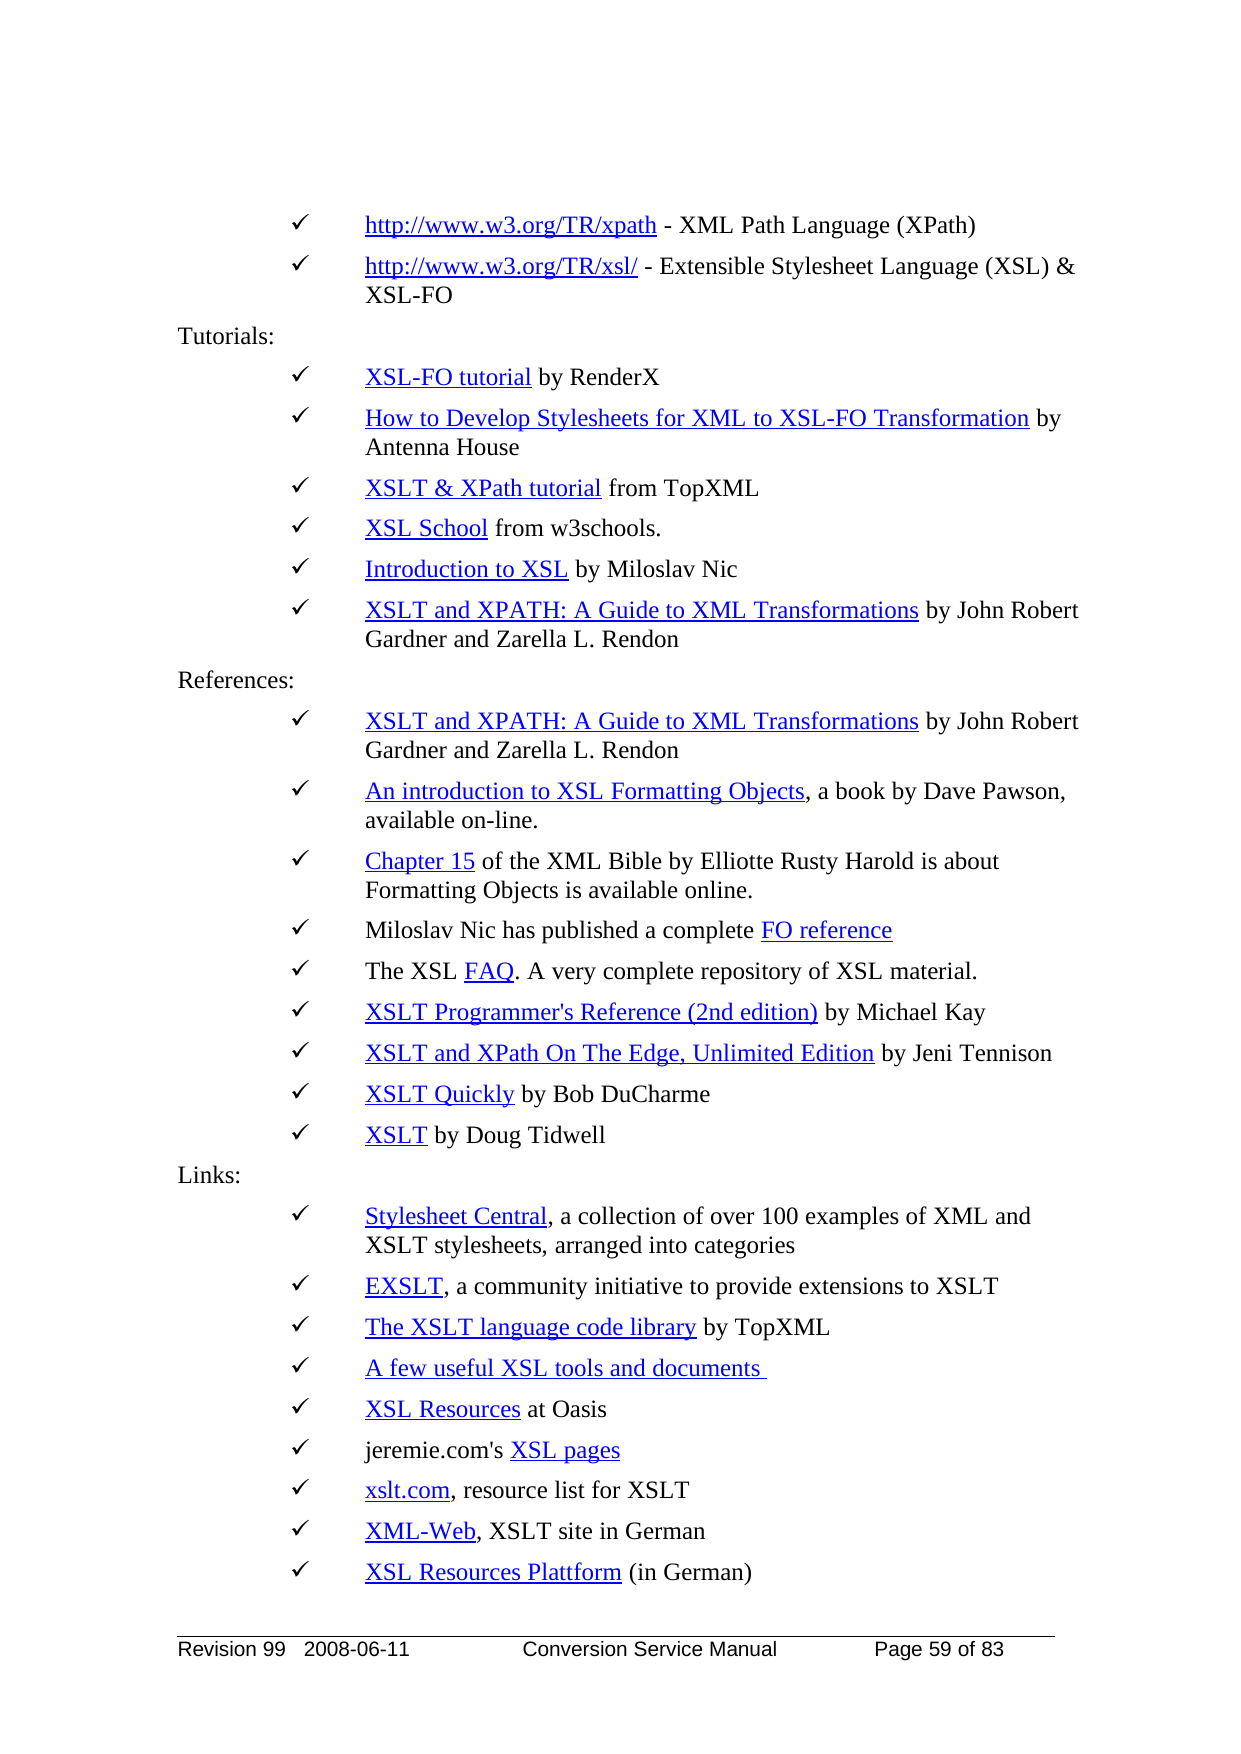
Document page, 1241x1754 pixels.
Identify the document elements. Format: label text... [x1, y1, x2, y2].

list xslt.com, resource list for XSLT [290, 1475, 1092, 1504]
text Tutorials: [177, 321, 1092, 350]
list XSLT and XPATH: A Guide to XML Transformations by John Robert Gardner and Zarella L. Rendon [290, 595, 1092, 653]
list A few useful XSL tools and documents [290, 1353, 1092, 1382]
list How to Develop Stylesheets for XML to XSL-FO Transformation by Antenna House [290, 403, 1092, 461]
text Links: [177, 1160, 1092, 1189]
text References: [177, 665, 1092, 694]
list jeremie.com's XSL pages [290, 1434, 1092, 1463]
list XSLT & XPath tutorial from TopXML [290, 472, 1092, 502]
list http://www.w3.org/TR/xpath - XML Path Language (XPath) [290, 210, 1092, 239]
list EXSLT, a community initiative to provide extensions to XSLT [290, 1271, 1092, 1300]
list XSLT Quickly by Bob DuCharme [290, 1079, 1092, 1108]
list XSL Resources Plattform (in German) [290, 1557, 1092, 1586]
list An introduction to XSL Formatting Objects, a book by Dave Pawson, available on-line. [290, 776, 1092, 834]
list The XSLT language code library by TopXML [290, 1312, 1092, 1341]
list XSL-FO tutorial by RenderX [290, 362, 1092, 391]
list XSLT and XPath On The Edge, Unlimited Edition by Jeni Tennison [290, 1038, 1092, 1067]
list http://www.w3.org/TR/xsl/ - Extensible Stylesheet Language (XSL) & XSL-FO [290, 251, 1092, 309]
list XSLT Programmer's Reference (2nd edition) by Michael Kay [290, 997, 1092, 1026]
list XSLT by Doug Tidwell [290, 1119, 1092, 1149]
list XSL Resources at Oasis [290, 1394, 1092, 1423]
list The XSL FAQ. A very complete repository of XSL material. [290, 956, 1092, 985]
list XML-Web, XSLT site in German [290, 1516, 1092, 1545]
list Miloslav Nic has published a complete FO reference [290, 915, 1092, 944]
list Stylesheet Central, a collection of over 100 examples of XML and XSLT stylesheets, arranged into categories [290, 1201, 1092, 1259]
list XSL School from w3schools. [290, 513, 1092, 542]
list XSLT and XPATH: A Guide to XML Transformations by John Robert Gardner and Zarella L. Rendon [290, 706, 1092, 764]
list Introduction to XSL by Miloslav Nic [290, 554, 1092, 583]
list Chapter 15 of the XML Bible by Elliotte Rusty Harold is about Formatting Objects is available online. [290, 846, 1092, 904]
